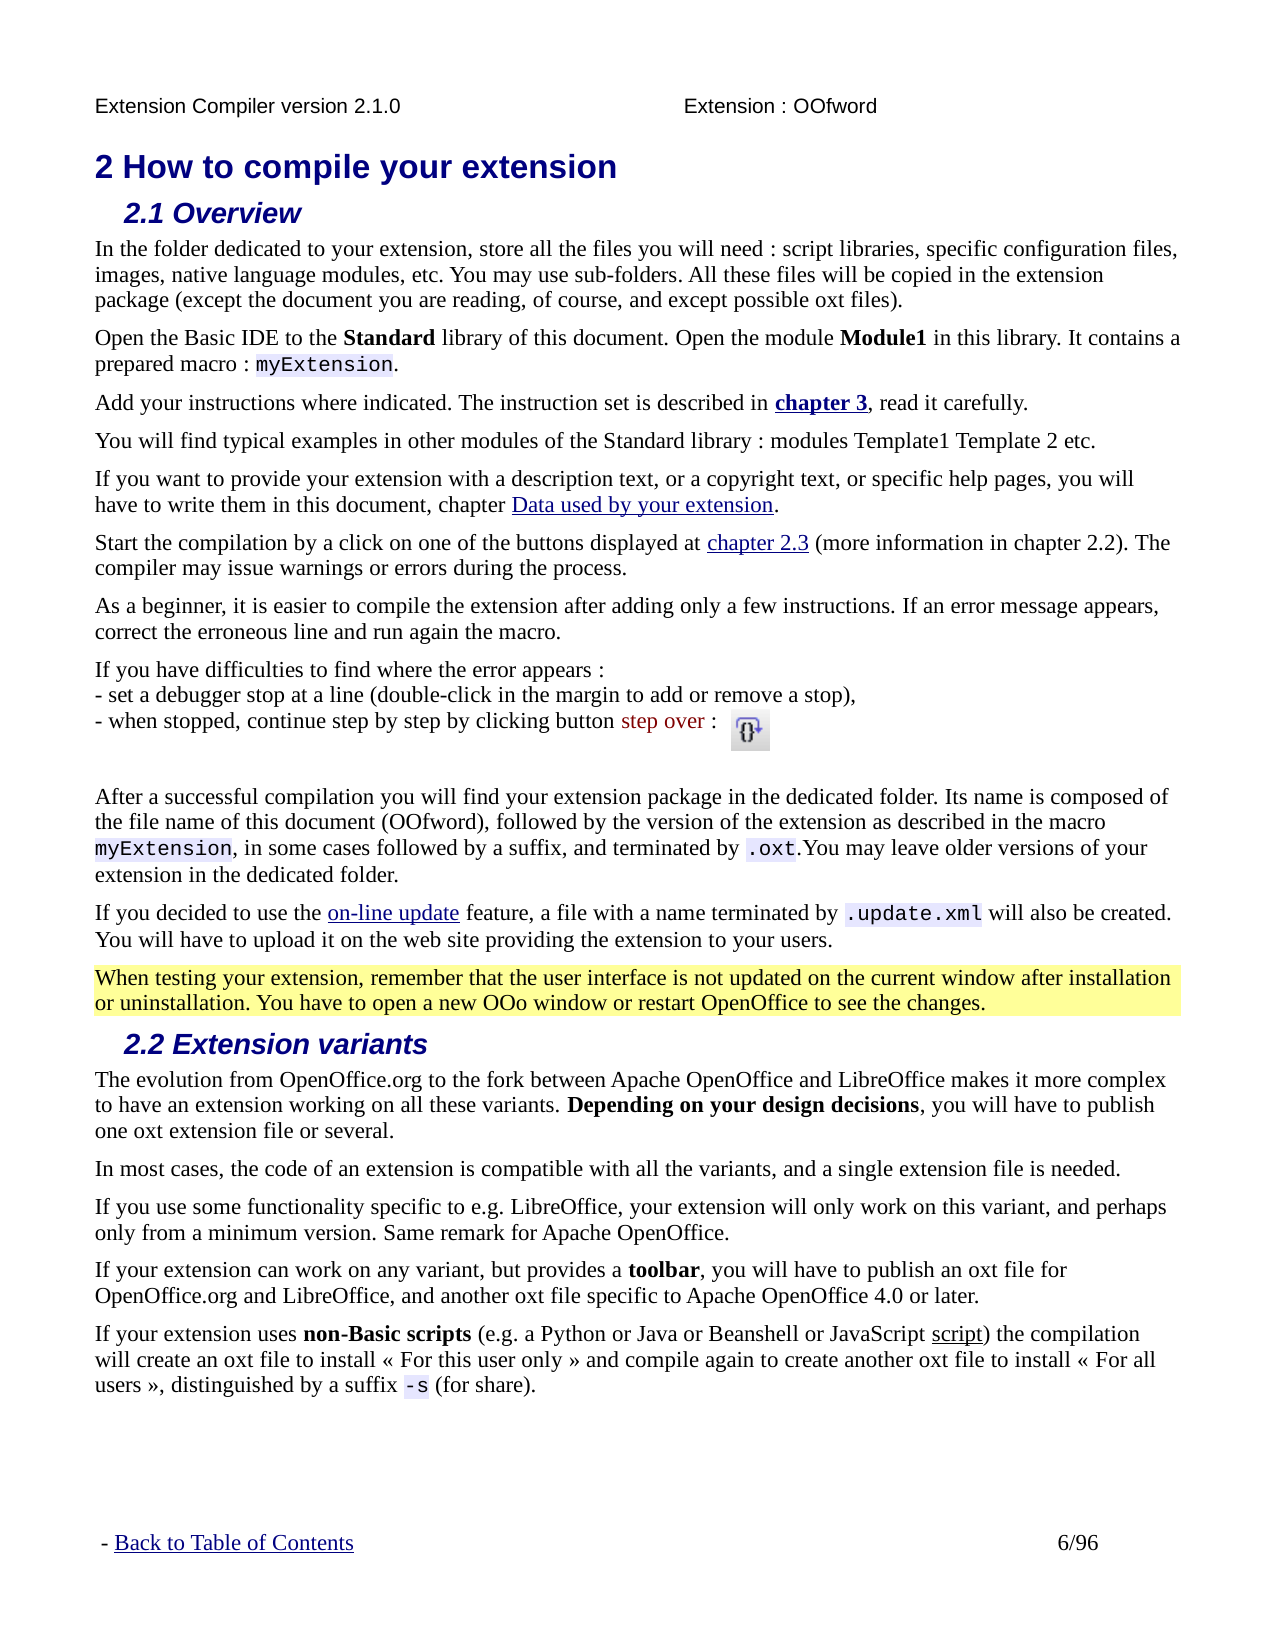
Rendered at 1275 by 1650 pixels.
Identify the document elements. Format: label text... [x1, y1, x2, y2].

text You will find typical examples in other modules of the Standard library : modules Template1 Template 2 etc. [94, 428, 1181, 453]
text If your extension can work on any variant, but provides a toolbar, you will have to publish an oxt file for OpenOffice.org and LibreOffice, and another oxt file specific to Apache OpenOffice 4.0 or later. [94, 1257, 1181, 1308]
text Start the compilation by a click on one of the buttons displayed at chapter 2.3 (more information in chapter 2.2). The compiler may issue warnings or errors during the process. [94, 529, 1181, 581]
text If you decided to use the on-line update feature, a file with a name terminated by .update.xml will also be created. You will have to upload it on the web site providing the extension to your users. [94, 900, 1181, 952]
text Open the Basic IDE to the Standard library of this document. Open the module Module1 in this library. It contains a prepared macro : myExtension. [94, 325, 1181, 377]
text When testing your extension, remember that the user interface is not updated on the current window after installation or uninstallation. You have to open a new OOo window or restart OpenOffice to see the changes. [94, 965, 1181, 1016]
subtitle Extension variants [124, 1028, 1181, 1061]
text As a beginner, it is easier to compile the extension after adding only a few instructions. If an error message appears, correct the erroneous line and run again the macro. [94, 593, 1181, 644]
text If your extension uses non-Basic scripts (e.g. a Python or Java or Beanshell or JavaScript script) the compilation will create an oxt file to install « For this user only » and compile again to create another oxt file to install « For all users », distinguished by a suffix -s (for share). [94, 1321, 1181, 1399]
text If you have difficulties to find where the error appears : - set a debugger stop at a line (double-click in the margin to add or remove a stop), - when stopped, continue step by step by clicking button step over : [94, 657, 1181, 733]
subtitle Overview [124, 197, 1181, 230]
text If you use some functionality specific to e.g. LibreOffice, your extension will only work on this variant, and perhaps only from a minimum version. Same remark for Apache OpenOffice. [94, 1194, 1181, 1245]
text After a successful compilation you will find your extension package in the dedicated folder. Its name is composed of the file name of this document (OOfword), followed by the version of the extension as described in the macro myExtension, in some cases followed by a suffix, and terminated by .oxt.You may leave older versions of your extension in the dedicated folder. [94, 784, 1181, 887]
text Add your instructions where indicated. The instruction set is described in chapter 3, read it carefully. [94, 390, 1181, 416]
text The evolution from OpenOffice.org to the fork between Apache OpenOffice and LibreOffice makes it more complex to have an extension working on all these variants. Depending on your design decisions, you will have to publish one oxt extension file or several. [94, 1067, 1181, 1143]
text If you want to provide your extension with a description text, or a copyright text, or specific help pages, you will have to write them in this document, chapter Data used by your extension. [94, 466, 1181, 517]
subtitle How to compile your extension [94, 147, 1181, 185]
picture [731, 709, 770, 751]
text In most cases, the code of an extension is compatible with all the variants, and a single extension file is needed. [94, 1156, 1181, 1181]
text In the folder dedicated to your extension, store all the files you will need : script libraries, specific configuration files, images, native language modules, etc. You may use sub-folders. All these files will be copied in the extension package (except the document you are reading, of course, and except possible oxt files). [94, 236, 1181, 312]
